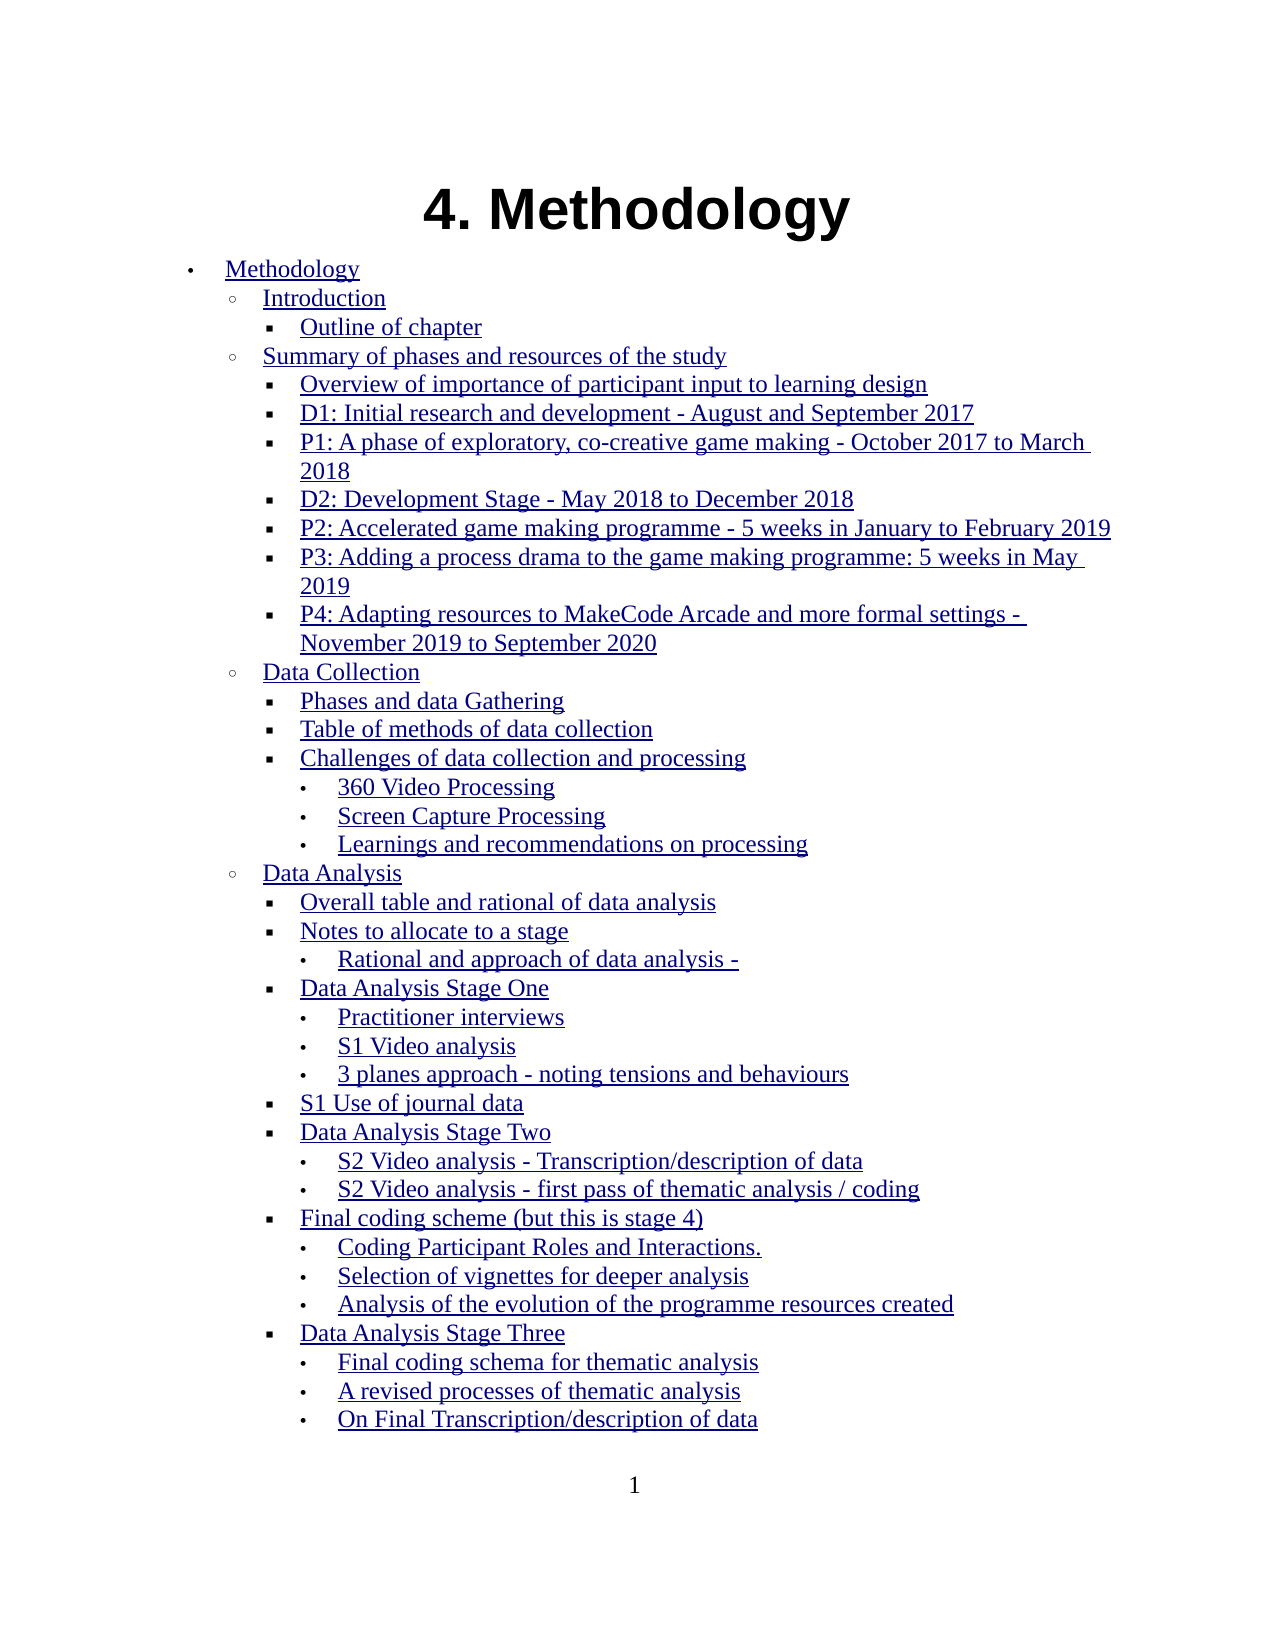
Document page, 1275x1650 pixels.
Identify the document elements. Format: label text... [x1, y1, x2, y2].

list Selection of vignettes for deeper analysis [300, 1261, 1125, 1289]
list Table of methods of data collection [262, 714, 1125, 743]
list Final coding scheme (but this is stage 4) [262, 1203, 1125, 1232]
list Learnings and recommendations on processing [300, 829, 1125, 858]
list Coding Participant Roles and Interactions. [300, 1232, 1125, 1261]
list S1 Video analysis [300, 1031, 1125, 1059]
list P1: A phase of exploratory, co-creative game making - October 2017 to March 2018 [262, 427, 1125, 484]
list Data Collection [225, 657, 1125, 686]
list Methodology [187, 254, 1125, 283]
list Overview of importance of participant input to learning design [262, 369, 1125, 398]
list Analysis of the evolution of the programme resources created [300, 1289, 1125, 1318]
list S1 Use of journal data [262, 1088, 1125, 1117]
list D1: Initial research and development - August and September 2017 [262, 398, 1125, 427]
list Summary of phases and resources of the study [225, 341, 1125, 369]
list Notes to allocate to a stage [262, 916, 1125, 944]
list Rational and approach of data analysis - [300, 944, 1125, 973]
list Data Analysis Stage Three [262, 1318, 1125, 1347]
list On Final Transcription/description of data [300, 1404, 1125, 1433]
list S2 Video analysis - first pass of thematic analysis / coding [300, 1174, 1125, 1203]
list 360 Video Processing [300, 772, 1125, 801]
list S2 Video analysis - Transcription/description of data [300, 1146, 1125, 1174]
list P3: Adding a process drama to the game making programme: 5 weeks in May 2019 [262, 542, 1125, 599]
list Phases and data Gathering [262, 686, 1125, 714]
list Final coding schema for thematic analysis [300, 1347, 1125, 1376]
list Practitioner interviews [300, 1002, 1125, 1031]
title 4. Methodology [150, 175, 1125, 242]
list Overall table and rational of data analysis [262, 887, 1125, 916]
list Data Analysis Stage One [262, 973, 1125, 1002]
list D2: Development Stage - May 2018 to December 2018 [262, 484, 1125, 513]
list P2: Accelerated game making programme - 5 weeks in January to February 2019 [262, 513, 1125, 542]
list P4: Adapting resources to MakeCode Arcade and more formal settings - November 2019 to September 2020 [262, 599, 1125, 657]
list 3 planes approach - noting tensions and behaviours [300, 1059, 1125, 1088]
list Data Analysis Stage Two [262, 1117, 1125, 1146]
list Outline of chapter [262, 312, 1125, 341]
list A revised processes of thematic analysis [300, 1376, 1125, 1404]
list Screen Capture Processing [300, 801, 1125, 829]
list Introduction [225, 283, 1125, 312]
list Challenges of data collection and processing [262, 743, 1125, 772]
list Data Analysis [225, 858, 1125, 887]
